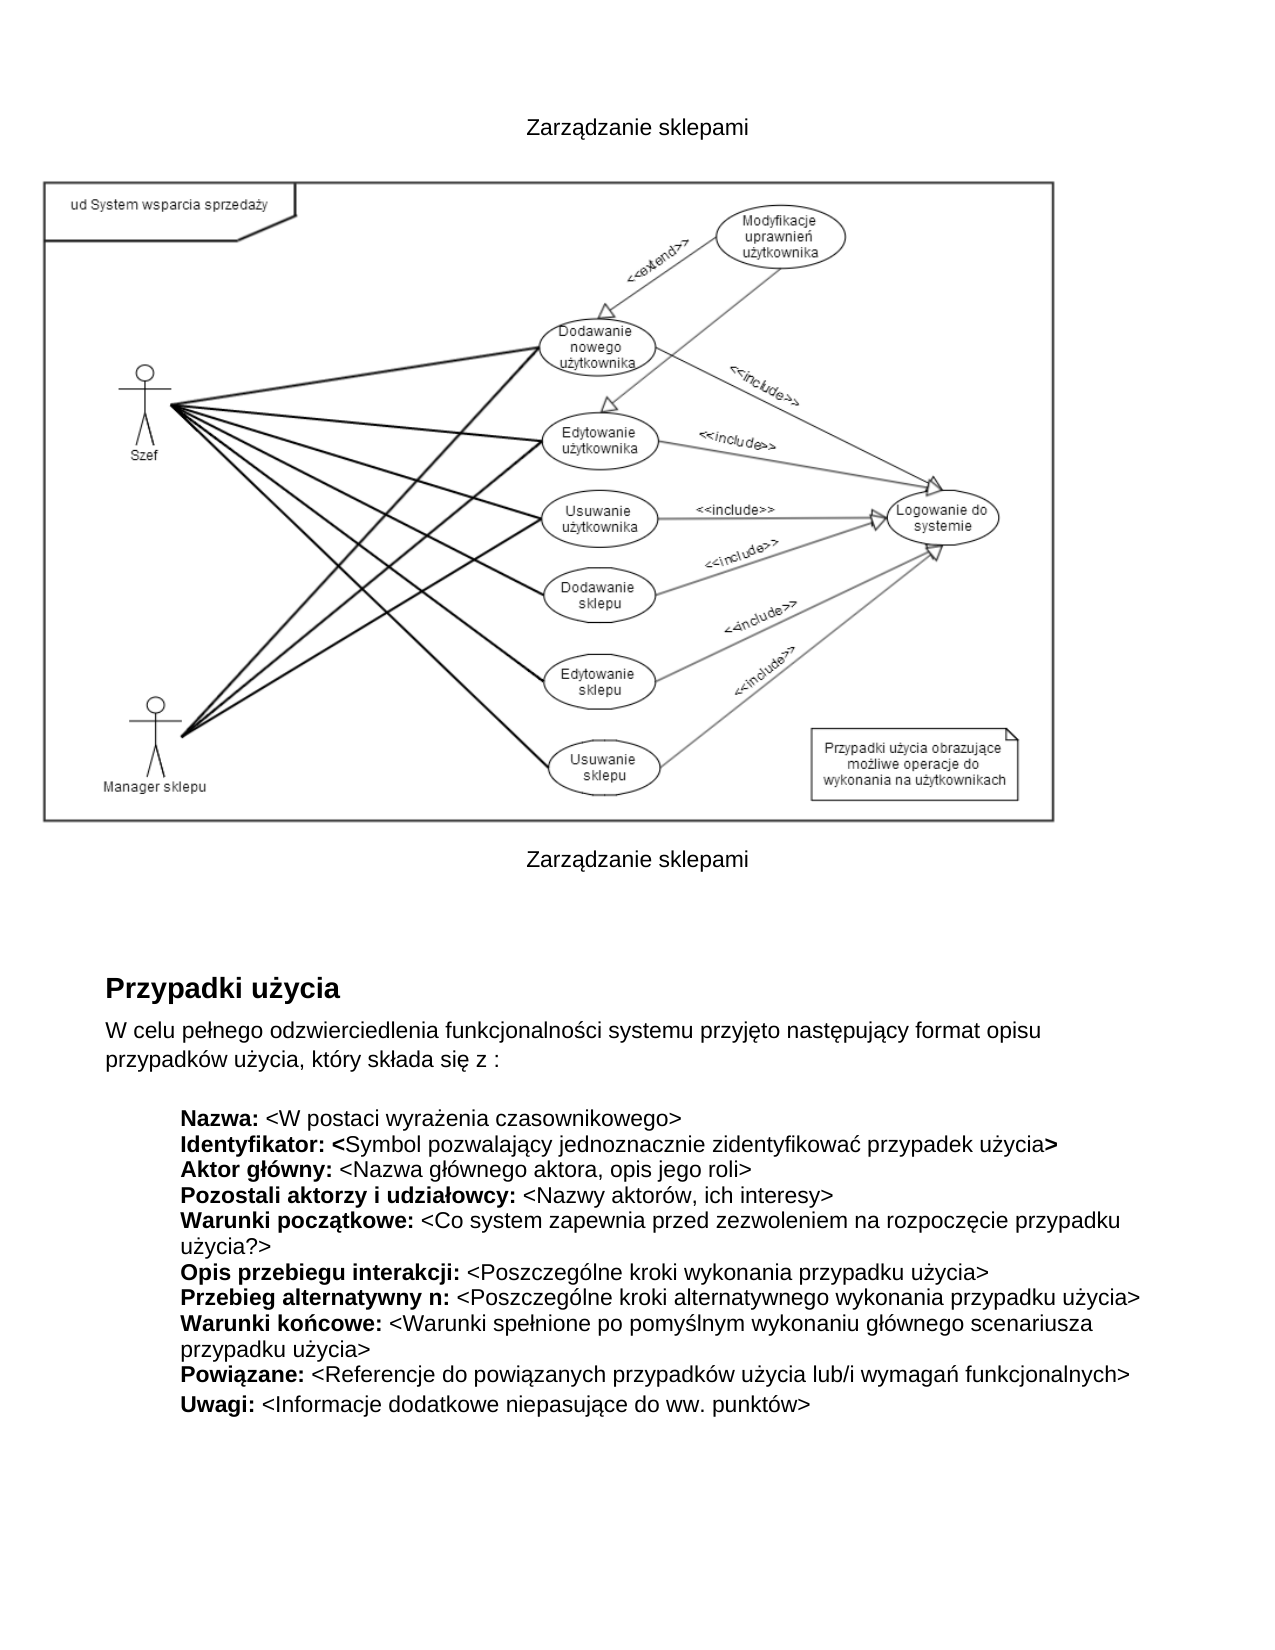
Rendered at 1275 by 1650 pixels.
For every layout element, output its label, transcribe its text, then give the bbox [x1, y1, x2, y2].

text Zarządzanie sklepami [105, 114, 1170, 140]
text Warunki końcowe: <Warunki spełnione po pomyślnym wykonaniu głównego scenariusza przypadku użycia> [180, 1311, 1170, 1362]
subtitle Przypadki użycia [105, 972, 1170, 1004]
text Uwagi: <Informacje dodatkowe niepasujące do ww. punktów> [180, 1391, 1170, 1417]
text Warunki początkowe: <Co system zapewnia przed zezwoleniem na rozpoczęcie przypadku użycia?> [180, 1208, 1170, 1259]
text Zarządzanie sklepami [105, 843, 1170, 872]
text Nazwa: <W postaci wyrażenia czasownikowego> [180, 1106, 1170, 1131]
text Aktor główny: <Nazwa głównego aktora, opis jego roli> [180, 1157, 1170, 1183]
text Przebieg alternatywny n: <Poszczególne kroki alternatywnego wykonania przypadku użycia> [180, 1285, 1170, 1311]
text Pozostali aktorzy i udziałowcy: <Nazwy aktorów, ich interesy> [180, 1183, 1170, 1208]
picture [26, 172, 1275, 843]
text Identyfikator: <Symbol pozwalający jednoznacznie zidentyfikować przypadek użycia> [180, 1131, 1170, 1157]
text Powiązane: <Referencje do powiązanych przypadków użycia lub/i wymagań funkcjonalnych> [180, 1362, 1170, 1388]
text Opis przebiegu interakcji: <Poszczególne kroki wykonania przypadku użycia> [180, 1259, 1170, 1285]
text W celu pełnego odzwierciedlenia funkcjonalności systemu przyjęto następujący format opisu przypadków użycia, który składa się z : [105, 1018, 1170, 1073]
